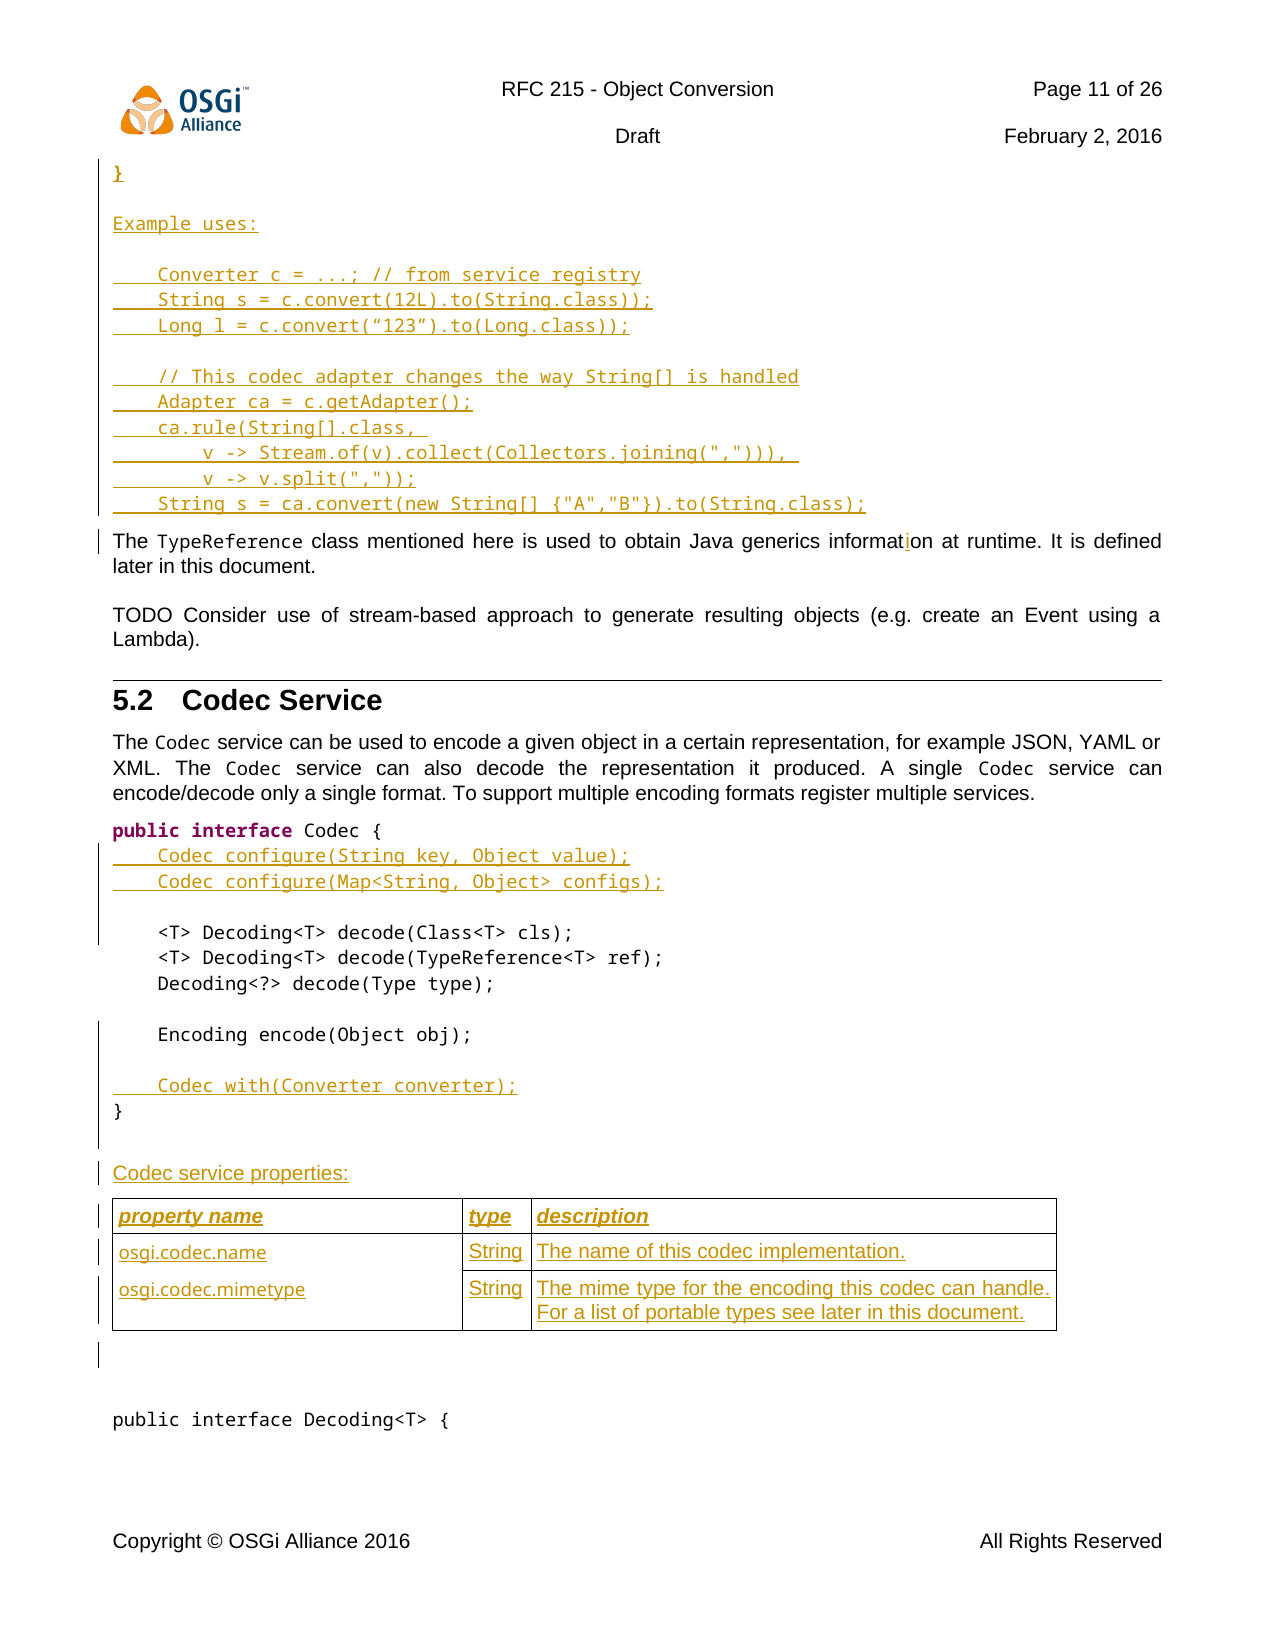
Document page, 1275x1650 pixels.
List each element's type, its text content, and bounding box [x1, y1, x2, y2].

table_header description [532, 1199, 1056, 1233]
text Converter c = ...; // from service registry [112, 261, 1162, 287]
table_cell String [463, 1271, 531, 1330]
table_header type [463, 1199, 531, 1233]
text Example uses: [112, 210, 1162, 236]
text } [112, 1098, 1162, 1123]
text <T> Decoding<T> decode(TypeReference<T> ref); [112, 944, 1162, 970]
text TODO Consider use of stream-based approach to generate resulting objects (e.g. create an Event using a Lambda). [112, 603, 1162, 651]
picture [113, 78, 257, 142]
text The Codec service can be used to encode a given object in a certain representation, for example JSON, YAML or XML. The Codec service can also decode the representation it produced. A single Codec service can encode/decode only a single format. To support multiple encoding formats register multiple services. [112, 729, 1162, 804]
text <T> Decoding<T> decode(Class<T> cls); [112, 919, 1162, 944]
text Codec configure(String key, Object value); [112, 842, 1162, 868]
text Decoding<?> decode(Type type); [112, 970, 1162, 996]
text } [112, 159, 1162, 184]
text String s = c.convert(12L).to(String.class)); [112, 287, 1162, 312]
subtitle Codec Service [112, 681, 1162, 717]
table_header property name [113, 1199, 462, 1233]
text public interface Decoding<T> { [112, 1406, 1162, 1431]
text String s = ca.convert(new String[] {"A","B"}).to(String.class); [112, 491, 1162, 516]
table_cell String [463, 1234, 531, 1270]
text Long l = c.convert(“123”).to(Long.class)); [112, 312, 1162, 338]
text The TypeReference class mentioned here is used to obtain Java generics information at runtime. It is defined later in this document. [112, 529, 1162, 578]
text Codec with(Converter converter); [112, 1072, 1162, 1098]
text v -> v.split(",")); [112, 465, 1162, 491]
text // This codec adapter changes the way String[] is handled [112, 363, 1162, 389]
text v -> Stream.of(v).collect(Collectors.joining(","))), [112, 440, 1162, 465]
table_cell The name of this codec implementation. [532, 1234, 1056, 1270]
text Encoding encode(Object obj); [112, 1021, 1162, 1047]
table_cell osgi.codec.name [113, 1234, 462, 1270]
text Codec service properties: [112, 1161, 1162, 1185]
table_cell The mime type for the encoding this codec can handle. For a list of portable types see later in this document. [532, 1271, 1056, 1330]
table_cell osgi.codec.mimetype [113, 1270, 462, 1330]
text Adapter ca = c.getAdapter(); [112, 389, 1162, 414]
text public interface Codec { [112, 817, 1162, 842]
text Codec configure(Map<String, Object> configs); [112, 868, 1162, 893]
text ca.rule(String[].class, [112, 414, 1162, 440]
